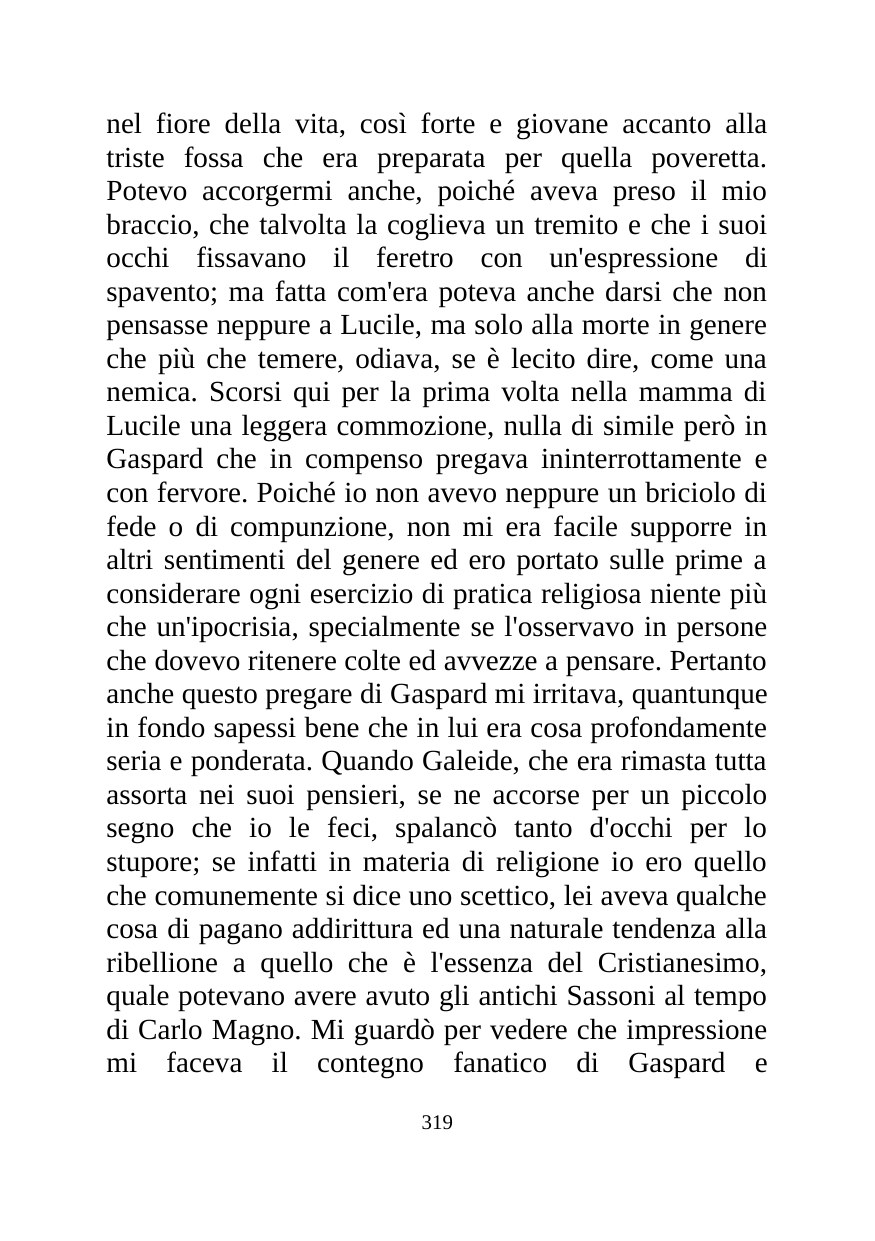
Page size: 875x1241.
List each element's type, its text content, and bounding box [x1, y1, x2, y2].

text nel fiore della vita, così forte e giovane accanto alla triste fossa che era preparata per quella poveretta. Potevo accorgermi anche, poiché aveva preso il mio braccio, che talvolta la coglieva un tremito e che i suoi occhi fissavano il feretro con un'espressione di spavento; ma fatta com'era poteva anche darsi che non pensasse neppure a Lucile, ma solo alla morte in genere che più che temere, odiava, se è lecito dire, come una nemica. Scorsi qui per la prima volta nella mamma di Lucile una leggera commozione, nulla di simile però in Gaspard che in compenso pregava ininterrottamente e con fervore. Poiché io non avevo neppure un briciolo di fede o di compunzione, non mi era facile supporre in altri sentimenti del genere ed ero portato sulle prime a considerare ogni esercizio di pratica religiosa niente più che un'ipocrisia, specialmente se l'osservavo in persone che dovevo ritenere colte ed avvezze a pensare. Pertanto anche questo pregare di Gaspard mi irritava, quantunque in fondo sapessi bene che in lui era cosa profondamente seria e ponderata. Quando Galeide, che era rimasta tutta assorta nei suoi pensieri, se ne accorse per un piccolo segno che io le feci, spalancò tanto d'occhi per lo stupore; se infatti in materia di religione io ero quello che comunemente si dice uno scettico, lei aveva qualche cosa di pagano addirittura ed una naturale tendenza alla ribellione a quello che è l'essenza del Cristianesimo, quale potevano avere avuto gli antichi Sassoni al tempo di Carlo Magno. Mi guardò per vedere che impressione mi faceva il contegno fanatico di Gaspard e [106, 106, 768, 1079]
